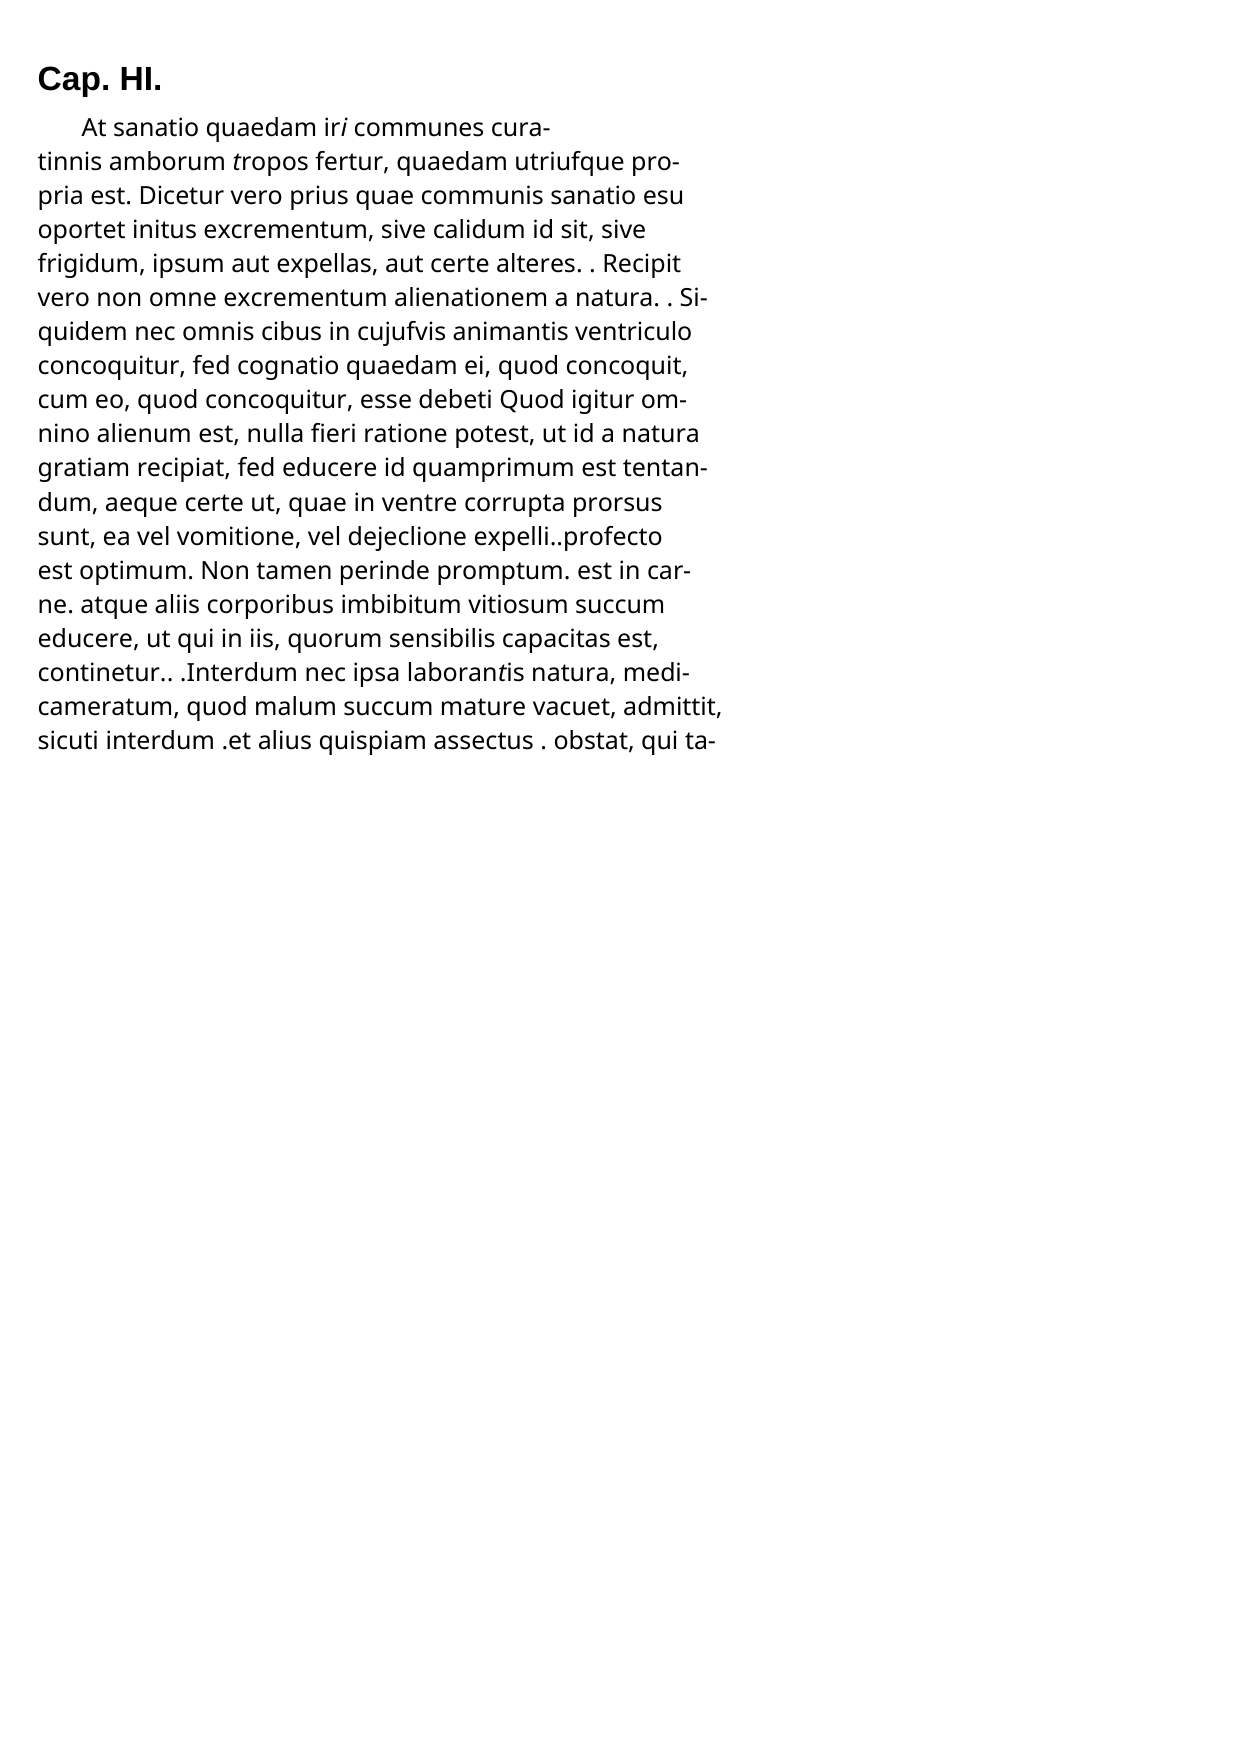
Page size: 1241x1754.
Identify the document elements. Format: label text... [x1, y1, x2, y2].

subtitle Cap. HI. [37, 58, 1203, 97]
text At sanatio quaedam iri communes cura- tinnis amborum tropos fertur, quaedam utriufque pro- pria est. Dicetur vero prius quae communis sanatio esu oportet initus excrementum, sive calidum id sit, sive frigidum, ipsum aut expellas, aut certe alteres. . Recipit vero non omne excrementum alienationem a natura. . Si- quidem nec omnis cibus in cujufvis animantis ventriculo concoquitur, fed cognatio quaedam ei, quod concoquit, cum eo, quod concoquitur, esse debeti Quod igitur om- nino alienum est, nulla fieri ratione potest, ut id a natura gratiam recipiat, fed educere id quamprimum est tentan- dum, aeque certe ut, quae in ventre corrupta prorsus sunt, ea vel vomitione, vel dejeclione expelli..profecto est optimum. Non tamen perinde promptum. est in car- ne. atque aliis corporibus imbibitum vitiosum succum educere, ut qui in iis, quorum sensibilis capacitas est, continetur.. .Interdum nec ipsa laborantis natura, medi- cameratum, quod malum succum mature vacuet, admittit, sicuti interdum .et alius quispiam assectus . obstat, qui ta- [37, 109, 1203, 757]
